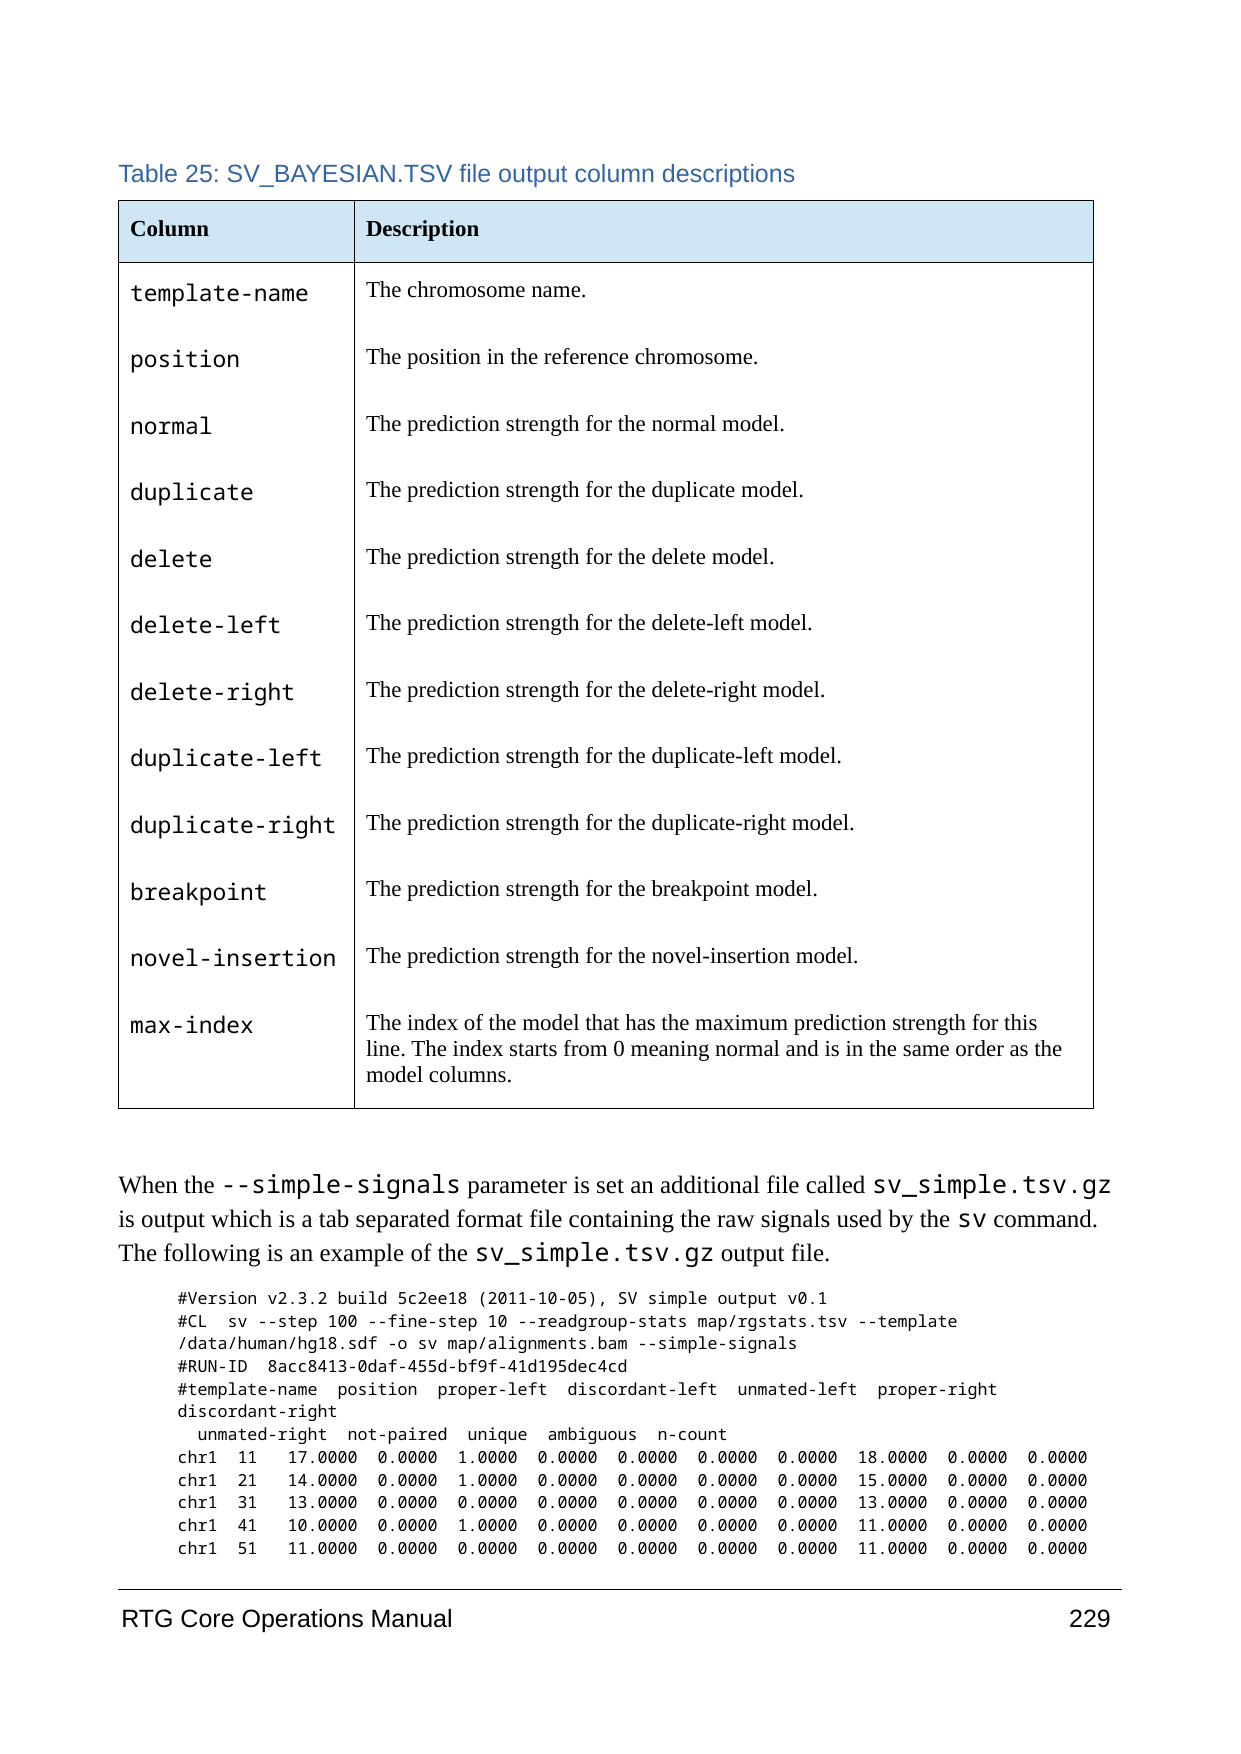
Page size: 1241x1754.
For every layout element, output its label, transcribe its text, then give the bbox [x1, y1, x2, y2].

text Table 25: SV_BAYESIAN.TSV file output column descriptions [118, 159, 1122, 187]
text chr1 31 13.0000 0.0000 0.0000 0.0000 0.0000 0.0000 0.0000 13.0000 0.0000 0.0000 [177, 1491, 1122, 1514]
table_cell The prediction strength for the delete-left model. [355, 595, 1093, 661]
table_cell delete-right [119, 661, 354, 728]
text #RUN-ID 8acc8413-0daf-455d-bf9f-41d195dec4cd [177, 1355, 1122, 1377]
table_cell The prediction strength for the delete model. [355, 528, 1093, 594]
table_cell normal [119, 395, 354, 461]
table_cell The prediction strength for the normal model. [355, 395, 1093, 461]
table_cell The prediction strength for the delete-right model. [355, 661, 1093, 728]
text chr1 51 11.0000 0.0000 0.0000 0.0000 0.0000 0.0000 0.0000 11.0000 0.0000 0.0000 [177, 1536, 1122, 1559]
table_header Description [355, 201, 1093, 262]
text #Version v2.3.2 build 5c2ee18 (2011-10-05), SV simple output v0.1 [177, 1287, 1122, 1309]
table_cell The prediction strength for the novel-insertion model. [355, 928, 1093, 994]
table_cell The index of the model that has the maximum prediction strength for this line. The index starts from 0 meaning normal and is in the same order as the model columns. [355, 994, 1093, 1108]
text chr1 41 10.0000 0.0000 1.0000 0.0000 0.0000 0.0000 0.0000 11.0000 0.0000 0.0000 [177, 1514, 1122, 1536]
text #template-name position proper-left discordant-left unmated-left proper-right discordant-right unmated-right not-paired unique ambiguous n-count [177, 1377, 1122, 1446]
table_cell max-index [119, 994, 354, 1108]
table_cell breakpoint [119, 861, 354, 927]
table_cell The prediction strength for the breakpoint model. [355, 861, 1093, 927]
table_cell The prediction strength for the duplicate-left model. [355, 728, 1093, 794]
text #CL sv --step 100 --fine-step 10 --readgroup-stats map/rgstats.tsv --template /data/human/hg18.sdf -o sv map/alignments.bam --simple-signals [177, 1309, 1122, 1355]
table_cell position [119, 328, 354, 395]
table_cell template-name [119, 263, 354, 328]
text When the --simple-signals parameter is set an additional file called sv_simple.tsv.gz is output which is a tab separated format file containing the raw signals used by the sv command. The following is an example of the sv_simple.tsv.gz output file. [118, 1167, 1122, 1269]
table_cell duplicate-left [119, 728, 354, 794]
table_cell delete [119, 528, 354, 594]
table_cell The position in the reference chromosome. [355, 328, 1093, 395]
table_cell The prediction strength for the duplicate model. [355, 461, 1093, 528]
table_cell duplicate-right [119, 794, 354, 861]
table_cell The chromosome name. [355, 263, 1093, 328]
table_cell novel-insertion [119, 928, 354, 994]
table_cell delete-left [119, 595, 354, 661]
table_cell duplicate [119, 461, 354, 528]
table_header Column [119, 201, 354, 262]
table_cell The prediction strength for the duplicate-right model. [355, 794, 1093, 861]
text chr1 21 14.0000 0.0000 1.0000 0.0000 0.0000 0.0000 0.0000 15.0000 0.0000 0.0000 [177, 1468, 1122, 1491]
text chr1 11 17.0000 0.0000 1.0000 0.0000 0.0000 0.0000 0.0000 18.0000 0.0000 0.0000 [177, 1446, 1122, 1468]
